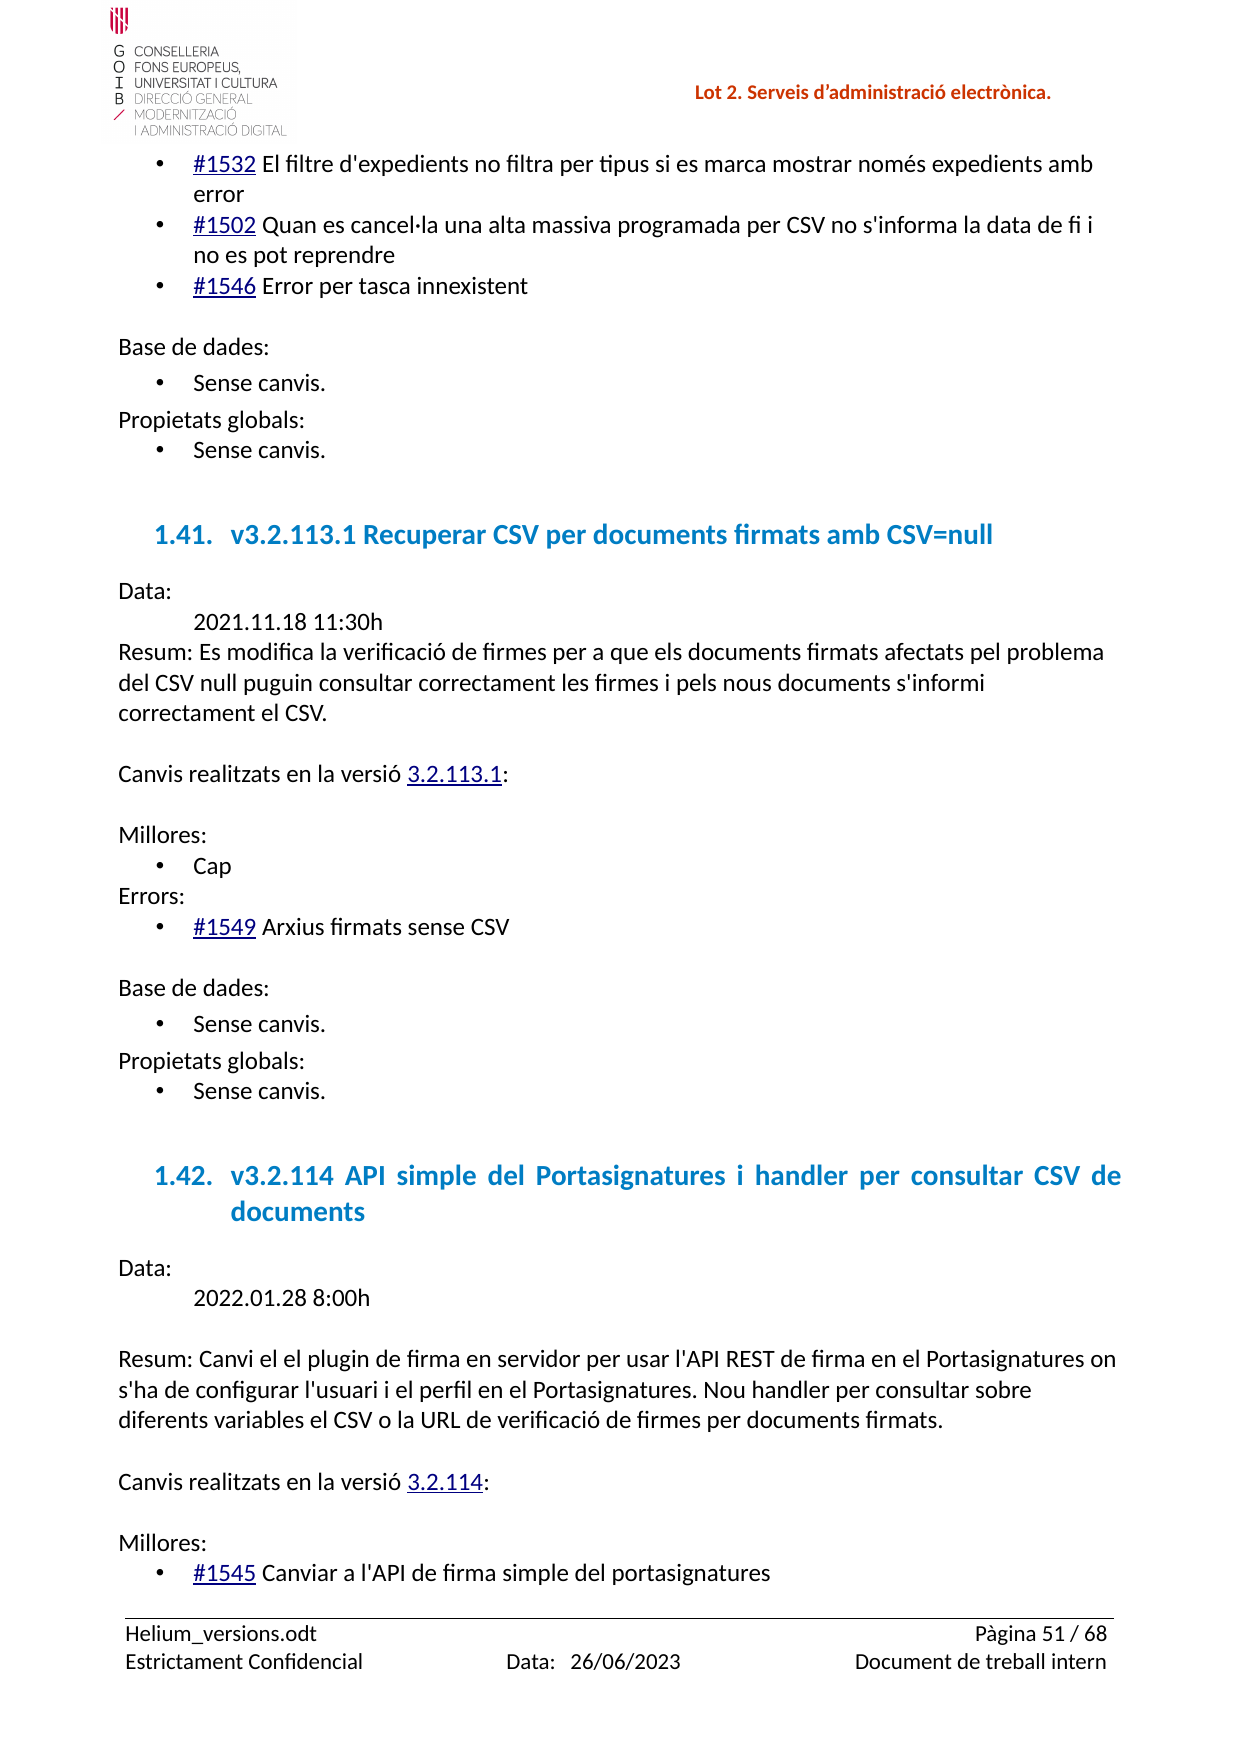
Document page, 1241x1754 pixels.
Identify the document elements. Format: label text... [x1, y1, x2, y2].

text Data: [118, 575, 1122, 606]
text Millores: [118, 1527, 1122, 1557]
text Data: [118, 1252, 1122, 1282]
text Resum: Es modifica la verificació de firmes per a que els documents firmats afectats pel problema del CSV null puguin consultar correctament les firmes i pels nous documents s'informi correctament el CSV. [118, 636, 1122, 728]
text Canvis realitzats en la versió 3.2.114: [118, 1466, 1122, 1496]
text Resum: Canvi el el plugin de firma en servidor per usar l'API REST de firma en el Portasignatures on s'ha de configurar l'usuari i el perfil en el Portasignatures. Nou handler per consultar sobre diferents variables el CSV o la URL de verificació de firmes per documents firmats. [118, 1343, 1122, 1435]
list #1546 Error per tasca innexistent [156, 270, 1122, 300]
text Canvis realitzats en la versió 3.2.113.1: [118, 758, 1122, 789]
list Sense canvis. [156, 434, 1122, 465]
subtitle v3.2.113.1 Recuperar CSV per documents firmats amb CSV=null [153, 516, 1122, 552]
text Base de dades: [118, 331, 1122, 361]
text 2022.01.28 8:00h [118, 1282, 1122, 1313]
list #1545 Canviar a l'API de firma simple del portasignatures [156, 1557, 1122, 1588]
list #1549 Arxius firmats sense CSV [156, 911, 1122, 941]
text Propietats globals: [118, 404, 1122, 434]
list #1502 Quan es cancel·la una alta massiva programada per CSV no s'informa la data de fi i no es pot reprendre [156, 209, 1122, 270]
subtitle v3.2.114 API simple del Portasignatures i handler per consultar CSV de documents [153, 1157, 1122, 1228]
text Millores: [118, 819, 1122, 850]
text Errors: [118, 880, 1122, 911]
list Sense canvis. [156, 1075, 1122, 1106]
text Base de dades: [118, 972, 1122, 1002]
list Sense canvis. [156, 1008, 1122, 1039]
list Sense canvis. [156, 367, 1122, 398]
text 2021.11.18 11:30h [118, 606, 1122, 636]
list #1532 El filtre d'expedients no filtra per tipus si es marca mostrar només expedients amb error [156, 148, 1122, 209]
text Propietats globals: [118, 1045, 1122, 1075]
picture [100, 0, 297, 144]
list Cap [156, 850, 1122, 880]
